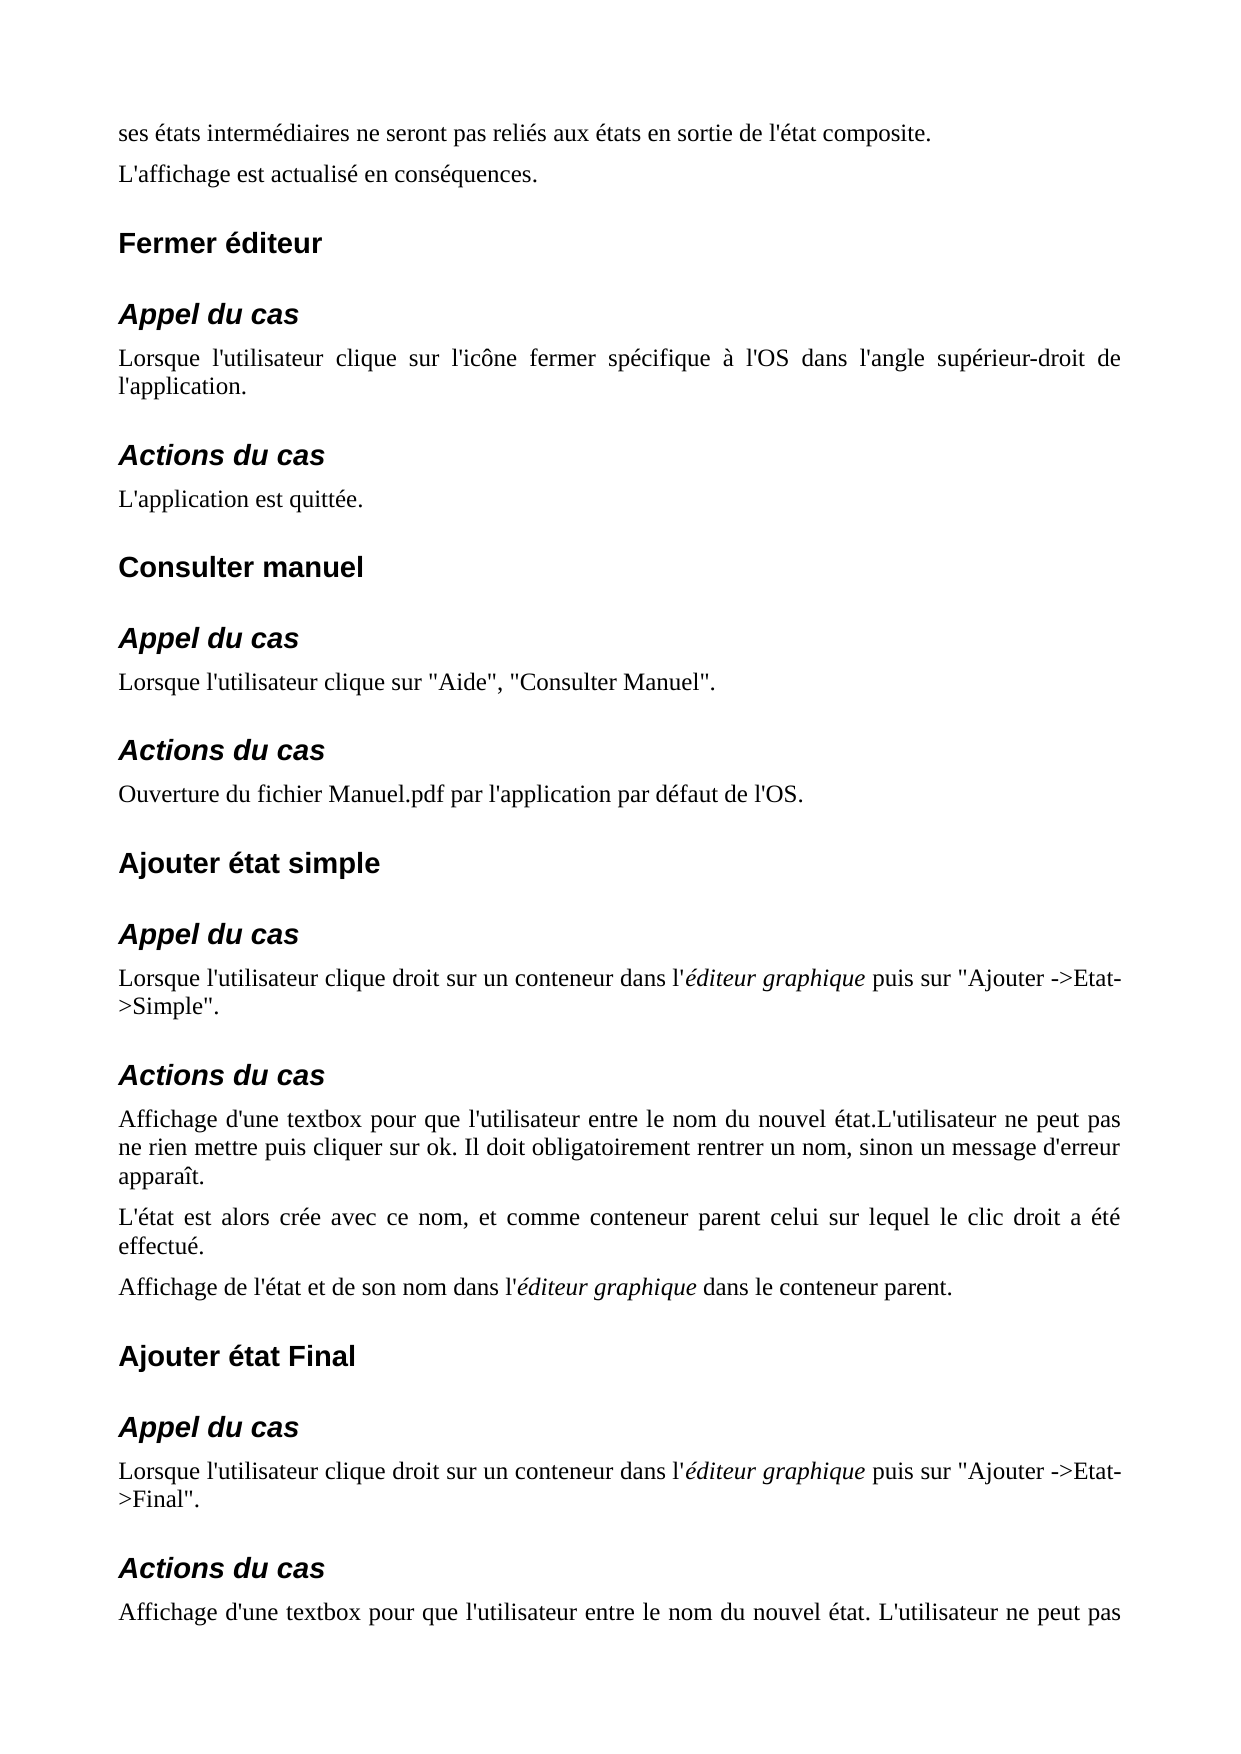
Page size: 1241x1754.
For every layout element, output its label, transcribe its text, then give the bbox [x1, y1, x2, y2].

subtitle Appel du cas [118, 297, 1122, 330]
text Lorsque l'utilisateur clique sur "Aide", "Consulter Manuel". [118, 667, 1122, 696]
subtitle Consulter manuel [118, 550, 1122, 583]
text L'affichage est actualisé en conséquences. [118, 159, 1122, 188]
text Affichage de l'état et de son nom dans l'éditeur graphique dans le conteneur parent. [118, 1272, 1122, 1301]
subtitle Actions du cas [118, 438, 1122, 471]
subtitle Appel du cas [118, 621, 1122, 654]
subtitle Ajouter état simple [118, 846, 1122, 879]
text Lorsque l'utilisateur clique droit sur un conteneur dans l'éditeur graphique puis sur "Ajouter ->Etat->Final". [118, 1456, 1122, 1513]
subtitle Appel du cas [118, 1410, 1122, 1443]
text L'application est quittée. [118, 484, 1122, 512]
subtitle Actions du cas [118, 1551, 1122, 1584]
subtitle Actions du cas [118, 1058, 1122, 1091]
text Affichage d'une textbox pour que l'utilisateur entre le nom du nouvel état.L'utilisateur ne peut pas ne rien mettre puis cliquer sur ok. Il doit obligatoirement rentrer un nom, sinon un message d'erreur apparaît. [118, 1104, 1122, 1190]
text Affichage d'une textbox pour que l'utilisateur entre le nom du nouvel état. L'utilisateur ne peut pas [118, 1597, 1122, 1626]
subtitle Appel du cas [118, 917, 1122, 950]
text Lorsque l'utilisateur clique droit sur un conteneur dans l'éditeur graphique puis sur "Ajouter ->Etat->Simple". [118, 963, 1122, 1020]
subtitle Ajouter état Final [118, 1339, 1122, 1372]
text L'état est alors crée avec ce nom, et comme conteneur parent celui sur lequel le clic droit a été effectué. [118, 1202, 1122, 1260]
subtitle Fermer éditeur [118, 226, 1122, 259]
text Ouverture du fichier Manuel.pdf par l'application par défaut de l'OS. [118, 779, 1122, 808]
subtitle Actions du cas [118, 733, 1122, 767]
text Lorsque l'utilisateur clique sur l'icône fermer spécifique à l'OS dans l'angle supérieur-droit de l'application. [118, 343, 1122, 400]
text ses états intermédiaires ne seront pas reliés aux états en sortie de l'état composite. [118, 118, 1122, 147]
